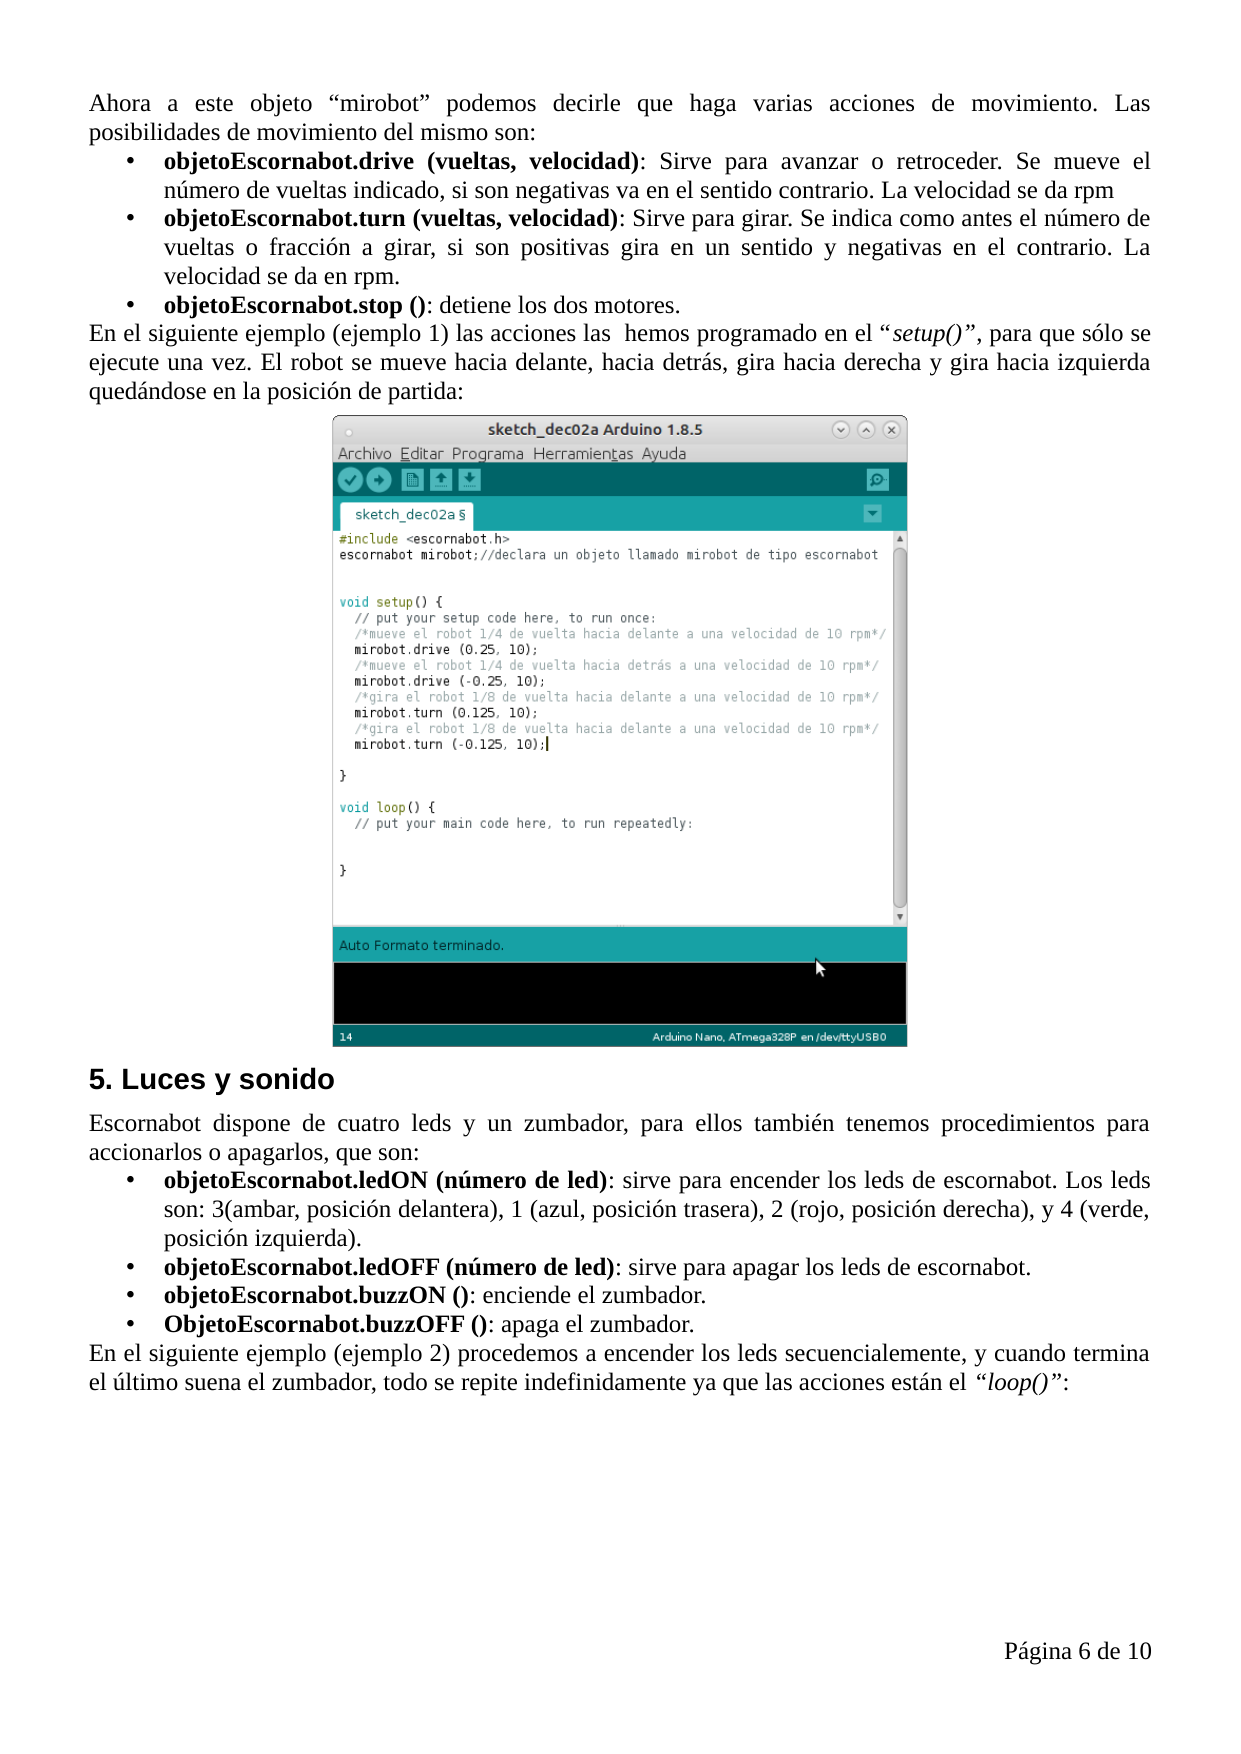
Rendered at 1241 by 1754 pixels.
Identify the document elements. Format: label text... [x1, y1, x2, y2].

text En el siguiente ejemplo (ejemplo 2) procedemos a encender los leds secuencialemente, y cuando termina el último suena el zumbador, todo se repite indefinidamente ya que las acciones están el “loop()”: [88, 1338, 1152, 1395]
list objetoEscornabot.buzzON (): enciende el zumbador. [126, 1280, 1152, 1309]
picture [332, 415, 908, 1047]
text Escornabot dispone de cuatro leds y un zumbador, para ellos también tenemos procedimientos para accionarlos o apagarlos, que son: [88, 1108, 1152, 1165]
text En el siguiente ejemplo (ejemplo 1) las acciones las hemos programado en el “setup()”, para que sólo se ejecute una vez. El robot se mueve hacia delante, hacia detrás, gira hacia derecha y gira hacia izquierda quedándose en la posición de partida: [88, 318, 1152, 405]
list objetoEscornabot.stop (): detiene los dos motores. [126, 290, 1152, 318]
subtitle 5. Luces y sonido [88, 1062, 1152, 1095]
list ObjetoEscornabot.buzzOFF (): apaga el zumbador. [126, 1309, 1152, 1338]
list objetoEscornabot.ledOFF (número de led): sirve para apagar los leds de escornabot. [126, 1252, 1152, 1280]
list objetoEscornabot.ledON (número de led): sirve para encender los leds de escornabot. Los leds son: 3(ambar, posición delantera), 1 (azul, posición trasera), 2 (rojo, posición derecha), y 4 (verde, posición izquierda). [126, 1165, 1152, 1252]
text Ahora a este objeto “mirobot” podemos decirle que haga varias acciones de movimiento. Las posibilidades de movimiento del mismo son: [88, 88, 1152, 146]
list objetoEscornabot.drive (vueltas, velocidad): Sirve para avanzar o retroceder. Se mueve el número de vueltas indicado, si son negativas va en el sentido contrario. La velocidad se da rpm [126, 146, 1152, 203]
list objetoEscornabot.turn (vueltas, velocidad): Sirve para girar. Se indica como antes el número de vueltas o fracción a girar, si son positivas gira en un sentido y negativas en el contrario. La velocidad se da en rpm. [126, 203, 1152, 290]
